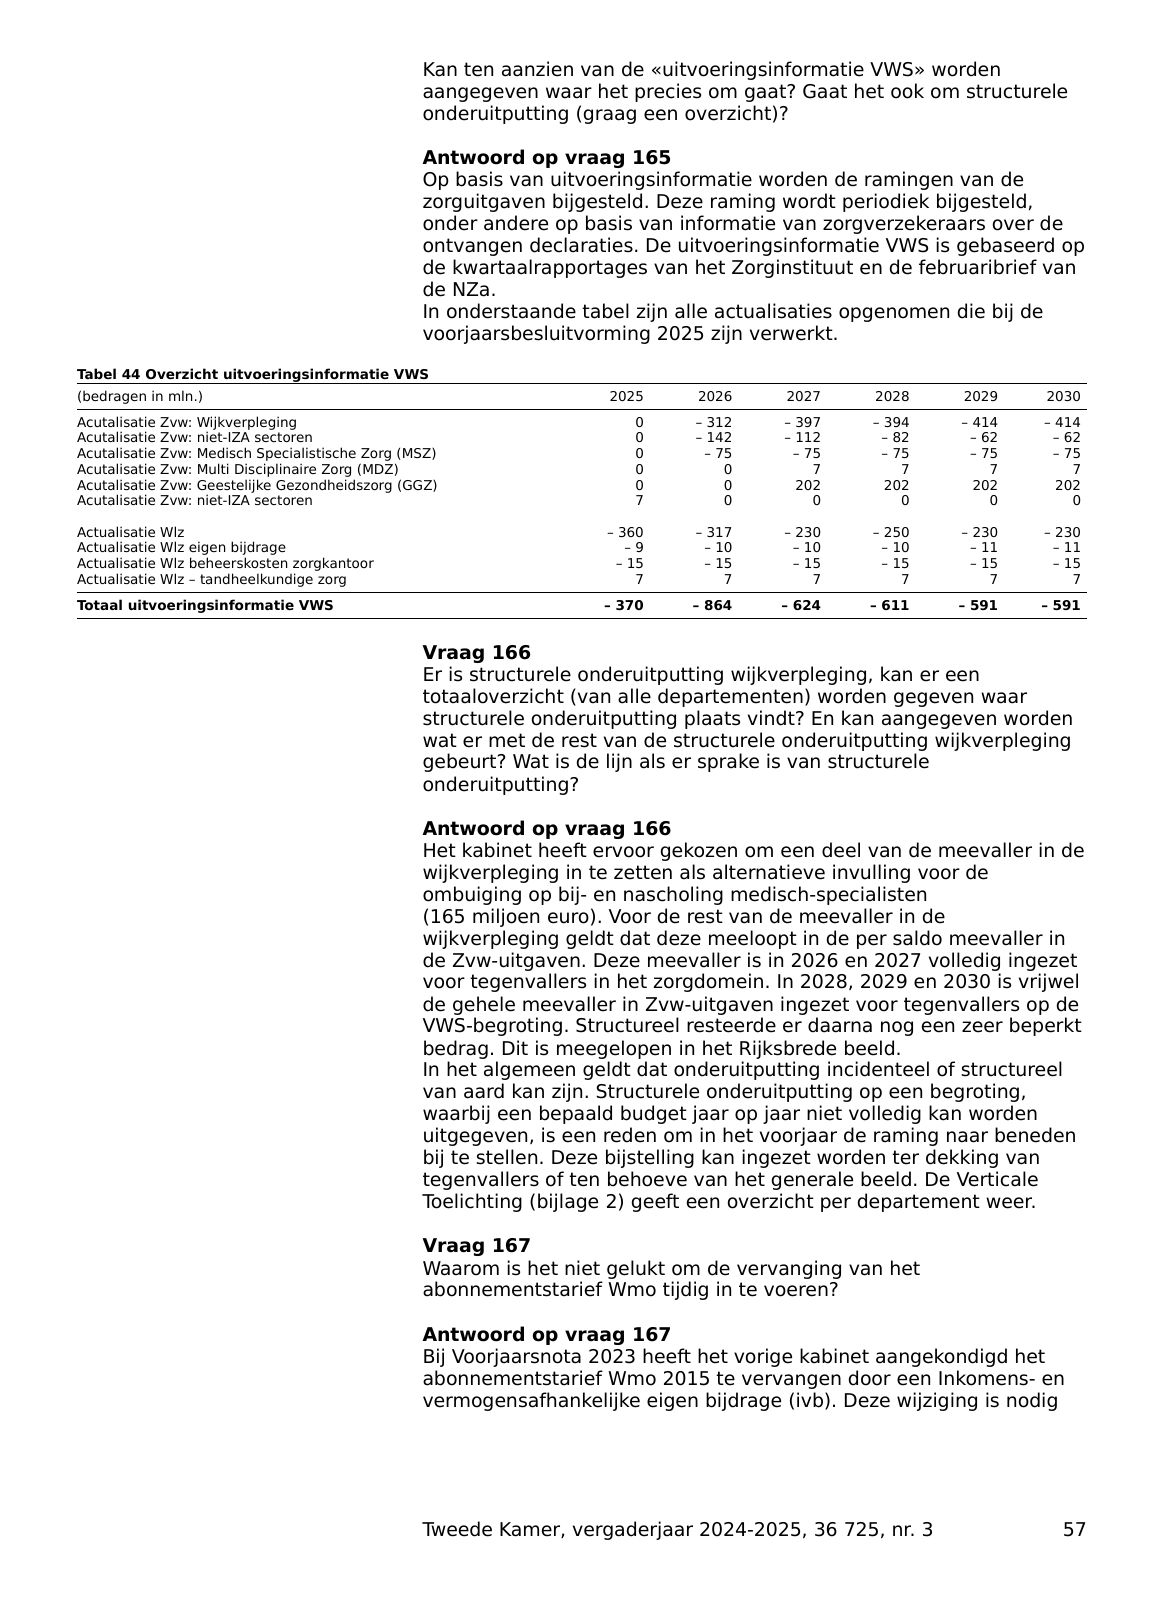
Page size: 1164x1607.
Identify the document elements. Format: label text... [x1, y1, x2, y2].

table_cell 7 [1004, 462, 1087, 477]
text Het kabinet heeft ervoor gekozen om een deel van de meevaller in de wijkverpleging in te zetten als alternatieve invulling voor de ombuiging op bij- en nascholing medisch-specialisten (165 miljoen euro). Voor de rest van de meevaller in de wijkverpleging geldt dat deze meeloopt in de per saldo meevaller in de Zvw-uitgaven. Deze meevaller is in 2026 en 2027 volledig ingezet voor tegenvallers in het zorgdomein. In 2028, 2029 en 2030 is vrijwel de gehele meevaller in Zvw-uitgaven ingezet voor tegenvallers op de VWS-begroting. Structureel resteerde er daarna nog een zeer beperkt bedrag. Dit is meegelopen in het Rijksbrede beeld. [422, 839, 1087, 1059]
table_cell 2026 [650, 384, 738, 409]
table_cell – 414 [1004, 410, 1087, 430]
table_cell Totaal uitvoeringsinformatie VWS [77, 593, 561, 618]
table_cell – 75 [1004, 446, 1087, 462]
table_header Tabel 44 Overzicht uitvoeringsinformatie VWS [77, 367, 1087, 383]
table_cell 202 [738, 478, 827, 493]
table_cell 7 [915, 462, 1004, 477]
table_cell [1004, 509, 1087, 524]
table_cell – 15 [738, 556, 827, 572]
table_cell Actualisatie Wlz [77, 525, 561, 540]
table_cell [738, 509, 827, 524]
table_cell – 75 [738, 446, 827, 462]
table_cell – 864 [650, 593, 738, 618]
table_cell – 591 [1004, 593, 1087, 618]
table_cell [650, 509, 738, 524]
table_cell Acutalisatie Zvw: Medisch Specialistische Zorg (MSZ) [77, 446, 561, 462]
table_cell [827, 509, 915, 524]
table_cell – 15 [915, 556, 1004, 572]
table_cell – 11 [1004, 540, 1087, 556]
table_cell – 317 [650, 525, 738, 540]
table_cell – 75 [650, 446, 738, 462]
text Op basis van uitvoeringsinformatie worden de ramingen van de zorguitgaven bijgesteld. Deze raming wordt periodiek bijgesteld, onder andere op basis van informatie van zorgverzekeraars over de ontvangen declaraties. De uitvoeringsinformatie VWS is gebaseerd op de kwartaalrapportages van het Zorginstituut en de februaribrief van de NZa. [422, 169, 1087, 301]
table_cell 7 [561, 572, 649, 592]
table_cell Acutalisatie Zvw: Geestelijke Gezondheidszorg (GGZ) [77, 478, 561, 493]
text Antwoord op vraag 165 [422, 147, 1087, 169]
text Vraag 167 [422, 1235, 1087, 1257]
table_cell 0 [561, 430, 649, 446]
text In het algemeen geldt dat onderuitputting incidenteel of structureel van aard kan zijn. Structurele onderuitputting op een begroting, waarbij een bepaald budget jaar op jaar niet volledig kan worden uitgegeven, is een reden om in het voorjaar de raming naar beneden bij te stellen. Deze bijstelling kan ingezet worden ter dekking van tegenvallers of ten behoeve van het generale beeld. De Verticale Toelichting (bijlage 2) geeft een overzicht per departement weer. [422, 1059, 1087, 1213]
table_cell – 62 [1004, 430, 1087, 446]
text Er is structurele onderuitputting wijkverpleging, kan er een totaaloverzicht (van alle departementen) worden gegeven waar structurele onderuitputting plaats vindt? En kan aangegeven worden wat er met de rest van de structurele onderuitputting wijkverpleging gebeurt? Wat is de lijn als er sprake is van structurele onderuitputting? [422, 663, 1087, 795]
table_cell (bedragen in mln.) [77, 384, 561, 409]
table_cell – 414 [915, 410, 1004, 430]
table_cell – 10 [738, 540, 827, 556]
table_cell – 312 [650, 410, 738, 430]
table_cell 0 [650, 478, 738, 493]
table_cell 2030 [1004, 384, 1087, 409]
table_cell 0 [561, 478, 649, 493]
table_cell – 624 [738, 593, 827, 618]
table_cell 2028 [827, 384, 915, 409]
table_cell – 230 [738, 525, 827, 540]
text Antwoord op vraag 166 [422, 818, 1087, 839]
table_cell 202 [1004, 478, 1087, 493]
text Vraag 166 [422, 642, 1087, 663]
table_cell – 591 [915, 593, 1004, 618]
table_cell – 250 [827, 525, 915, 540]
table_cell Actualisatie Wlz – tandheelkundige zorg [77, 572, 561, 592]
table_cell 7 [1004, 572, 1087, 592]
table_cell [77, 509, 561, 524]
table_cell 0 [650, 462, 738, 477]
table_cell 7 [738, 572, 827, 592]
table_cell – 611 [827, 593, 915, 618]
table_cell – 82 [827, 430, 915, 446]
table_cell Actualisatie Wlz beheerskosten zorgkantoor [77, 556, 561, 572]
table_cell 7 [738, 462, 827, 477]
table_cell 7 [827, 462, 915, 477]
table_cell 2027 [738, 384, 827, 409]
table_cell – 75 [915, 446, 1004, 462]
table_cell – 62 [915, 430, 1004, 446]
table_cell – 11 [915, 540, 1004, 556]
table_cell – 360 [561, 525, 649, 540]
table_cell 7 [915, 572, 1004, 592]
table_cell – 230 [915, 525, 1004, 540]
table_cell – 10 [650, 540, 738, 556]
table_cell – 142 [650, 430, 738, 446]
table_cell 0 [1004, 493, 1087, 509]
table_cell – 10 [827, 540, 915, 556]
table_cell – 394 [827, 410, 915, 430]
table_cell Acutalisatie Zvw: Wijkverpleging [77, 410, 561, 430]
text Waarom is het niet gelukt om de vervanging van het abonnementstarief Wmo tijdig in te voeren? [422, 1257, 1087, 1301]
table_cell 202 [915, 478, 1004, 493]
table_cell Acutalisatie Zvw: Multi Disciplinaire Zorg (MDZ) [77, 462, 561, 477]
table_cell – 15 [650, 556, 738, 572]
table_cell 2029 [915, 384, 1004, 409]
table_cell – 15 [561, 556, 649, 572]
table_cell 0 [827, 493, 915, 509]
table_cell Acutalisatie Zvw: niet-IZA sectoren [77, 430, 561, 446]
table_cell Acutalisatie Zvw: niet-IZA sectoren [77, 493, 561, 509]
table_cell 7 [827, 572, 915, 592]
table_cell [561, 509, 649, 524]
table_cell 2025 [561, 384, 649, 409]
table_cell – 9 [561, 540, 649, 556]
table_cell – 15 [827, 556, 915, 572]
table_cell 0 [561, 410, 649, 430]
table_cell Actualisatie Wlz eigen bijdrage [77, 540, 561, 556]
table_cell 0 [738, 493, 827, 509]
text In onderstaande tabel zijn alle actualisaties opgenomen die bij de voorjaarsbesluitvorming 2025 zijn verwerkt. [422, 301, 1087, 345]
table_cell 0 [561, 446, 649, 462]
table_cell – 75 [827, 446, 915, 462]
text Antwoord op vraag 167 [422, 1323, 1087, 1346]
text Bij Voorjaarsnota 2023 heeft het vorige kabinet aangekondigd het abonnementstarief Wmo 2015 te vervangen door een Inkomens- en vermogensafhankelijke eigen bijdrage (ivb). Deze wijziging is nodig [422, 1346, 1087, 1411]
table_cell – 370 [561, 593, 649, 618]
table_cell 0 [650, 493, 738, 509]
text Kan ten aanzien van de «uitvoeringsinformatie VWS» worden aangegeven waar het precies om gaat? Gaat het ook om structurele onderuitputting (graag een overzicht)? [422, 59, 1087, 125]
table_cell 202 [827, 478, 915, 493]
table_cell – 397 [738, 410, 827, 430]
table_cell – 15 [1004, 556, 1087, 572]
table_cell 7 [650, 572, 738, 592]
table_cell – 230 [1004, 525, 1087, 540]
table_cell 7 [561, 493, 649, 509]
table_cell 0 [561, 462, 649, 477]
table_cell 0 [915, 493, 1004, 509]
table_cell [915, 509, 1004, 524]
table_cell – 112 [738, 430, 827, 446]
